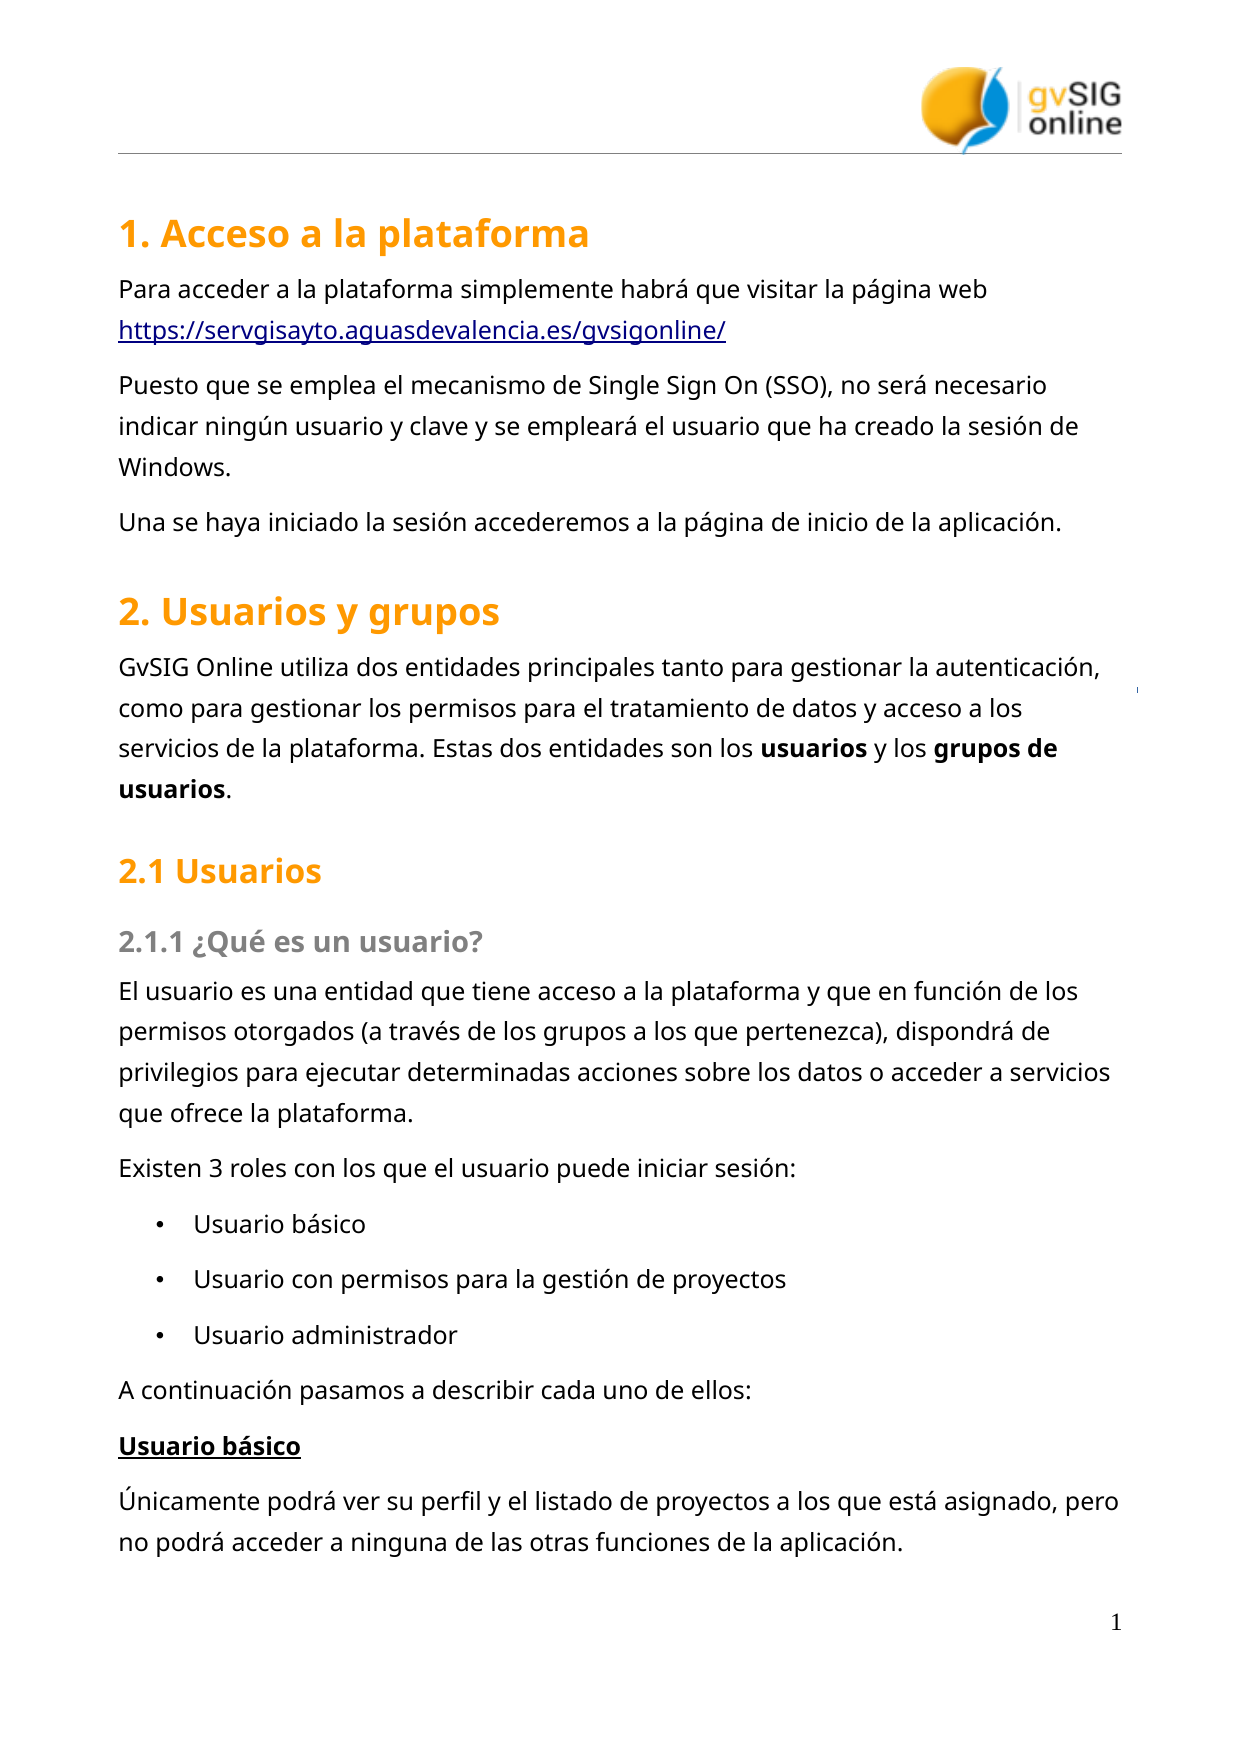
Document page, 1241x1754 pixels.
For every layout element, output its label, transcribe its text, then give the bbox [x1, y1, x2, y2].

subtitle 2. Usuarios y grupos [118, 585, 1122, 637]
text GvSIG Online utiliza dos entidades principales tanto para gestionar la autenticación, como para gestionar los permisos para el tratamiento de datos y acceso a los servicios de la plataforma. Estas dos entidades son los usuarios y los grupos de usuarios. [118, 649, 1122, 806]
text Existen 3 roles con los que el usuario puede iniciar sesión: [118, 1151, 1122, 1185]
subtitle 2.1 Usuarios [118, 848, 1122, 894]
list Usuario con permisos para la gestión de proyectos [156, 1262, 1122, 1296]
subtitle 2.1.1 ¿Qué es un usuario? [118, 921, 1122, 961]
text El usuario es una entidad que tiene acceso a la plataforma y que en función de los permisos otorgados (a través de los grupos a los que pertenezca), dispondrá de privilegios para ejecutar determinadas acciones sobre los datos o acceder a servicios que ofrece la plataforma. [118, 973, 1122, 1130]
subtitle 1. Acceso a la plataforma [118, 207, 1122, 259]
list Usuario administrador [156, 1317, 1122, 1351]
text Usuario básico [118, 1428, 1122, 1462]
text Puesto que se emplea el mecanismo de Single Sign On (SSO), no será necesario indicar ningún usuario y clave y se empleará el usuario que ha creado la sesión de Windows. [118, 368, 1122, 483]
text Una se haya iniciado la sesión accederemos a la página de inicio de la aplicación. [118, 505, 1122, 539]
picture [921, 67, 1122, 155]
text Únicamente podrá ver su perfil y el listado de proyectos a los que está asignado, pero no podrá acceder a ninguna de las otras funciones de la aplicación. [118, 1483, 1122, 1558]
text A continuación pasamos a describir cada uno de ellos: [118, 1373, 1122, 1407]
text Para acceder a la plataforma simplemente habrá que visitar la página web https://servgisayto.aguasdevalencia.es/gvsigonline/ [118, 271, 1122, 346]
list Usuario básico [156, 1206, 1122, 1241]
